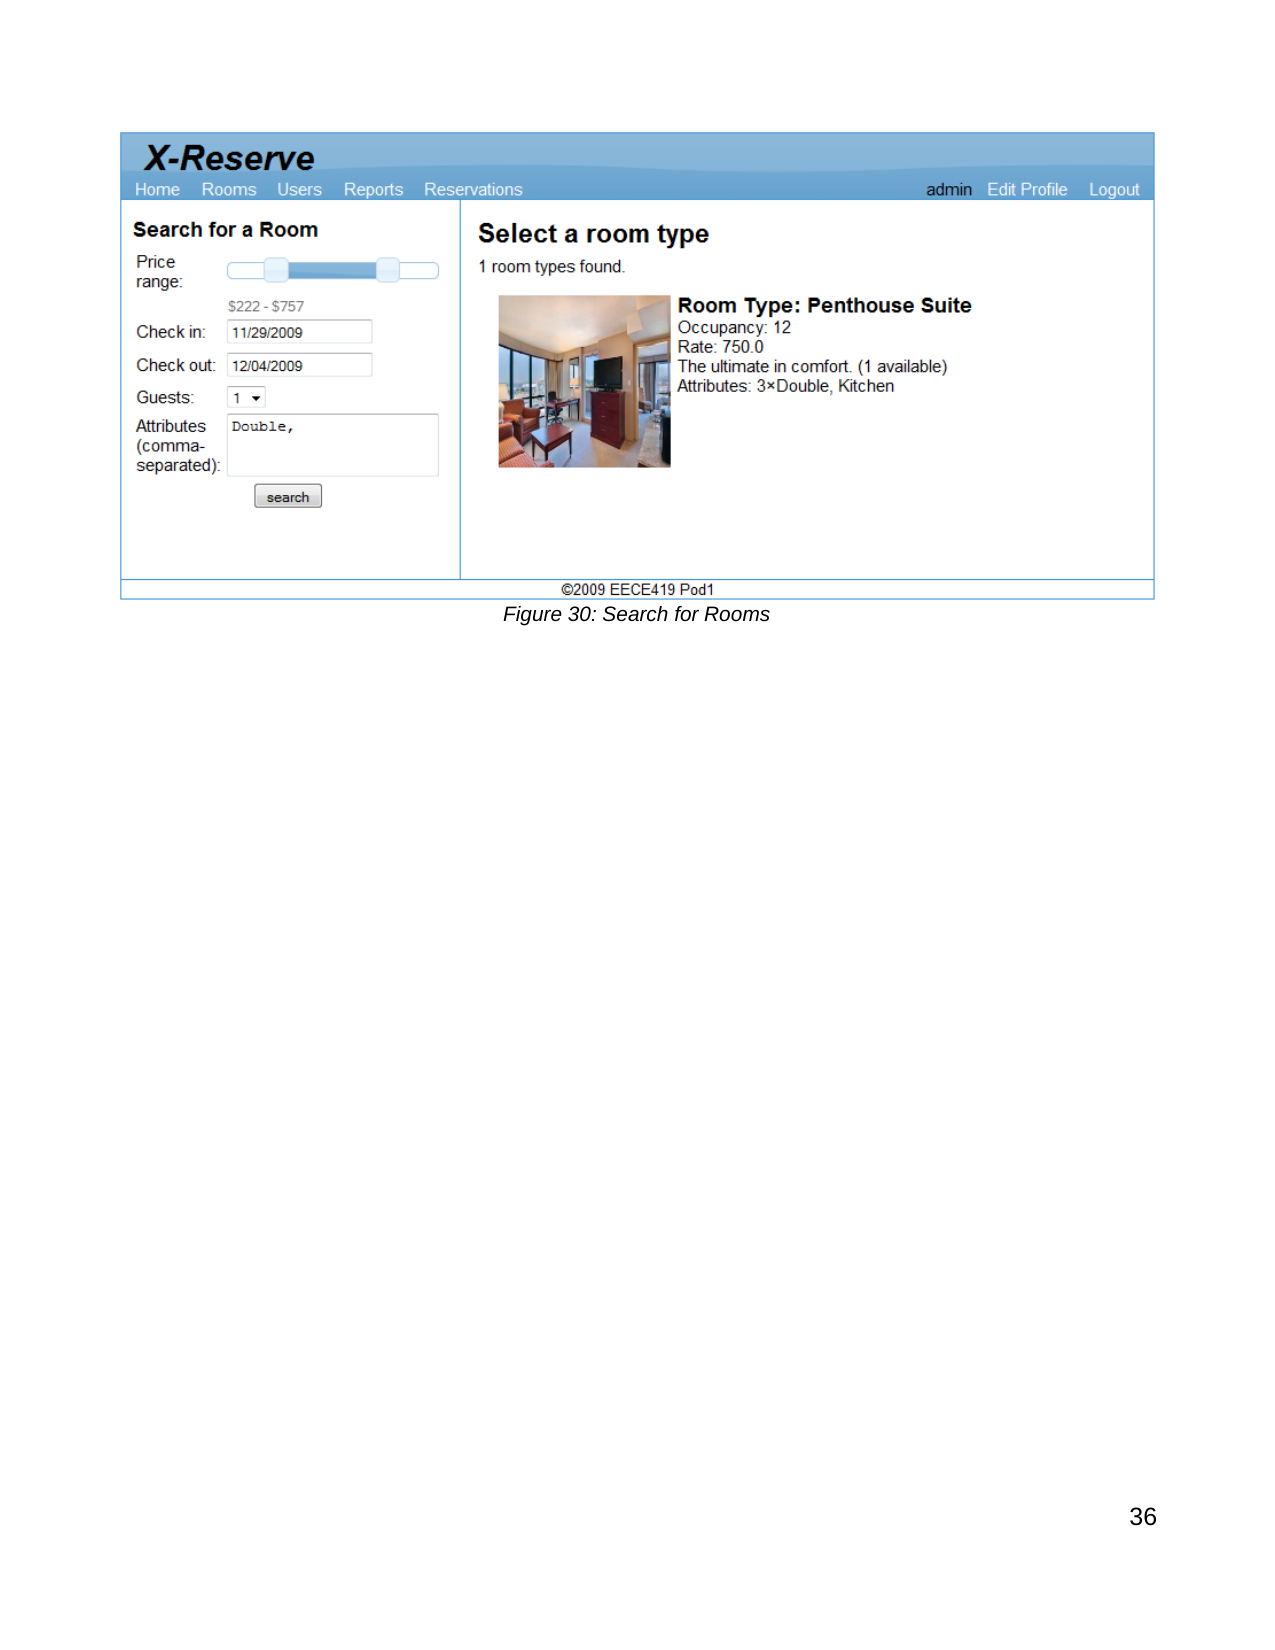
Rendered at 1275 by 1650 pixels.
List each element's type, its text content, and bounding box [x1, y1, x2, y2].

picture [118, 130, 1157, 602]
text Figure 30: Search for Rooms [118, 602, 1157, 626]
